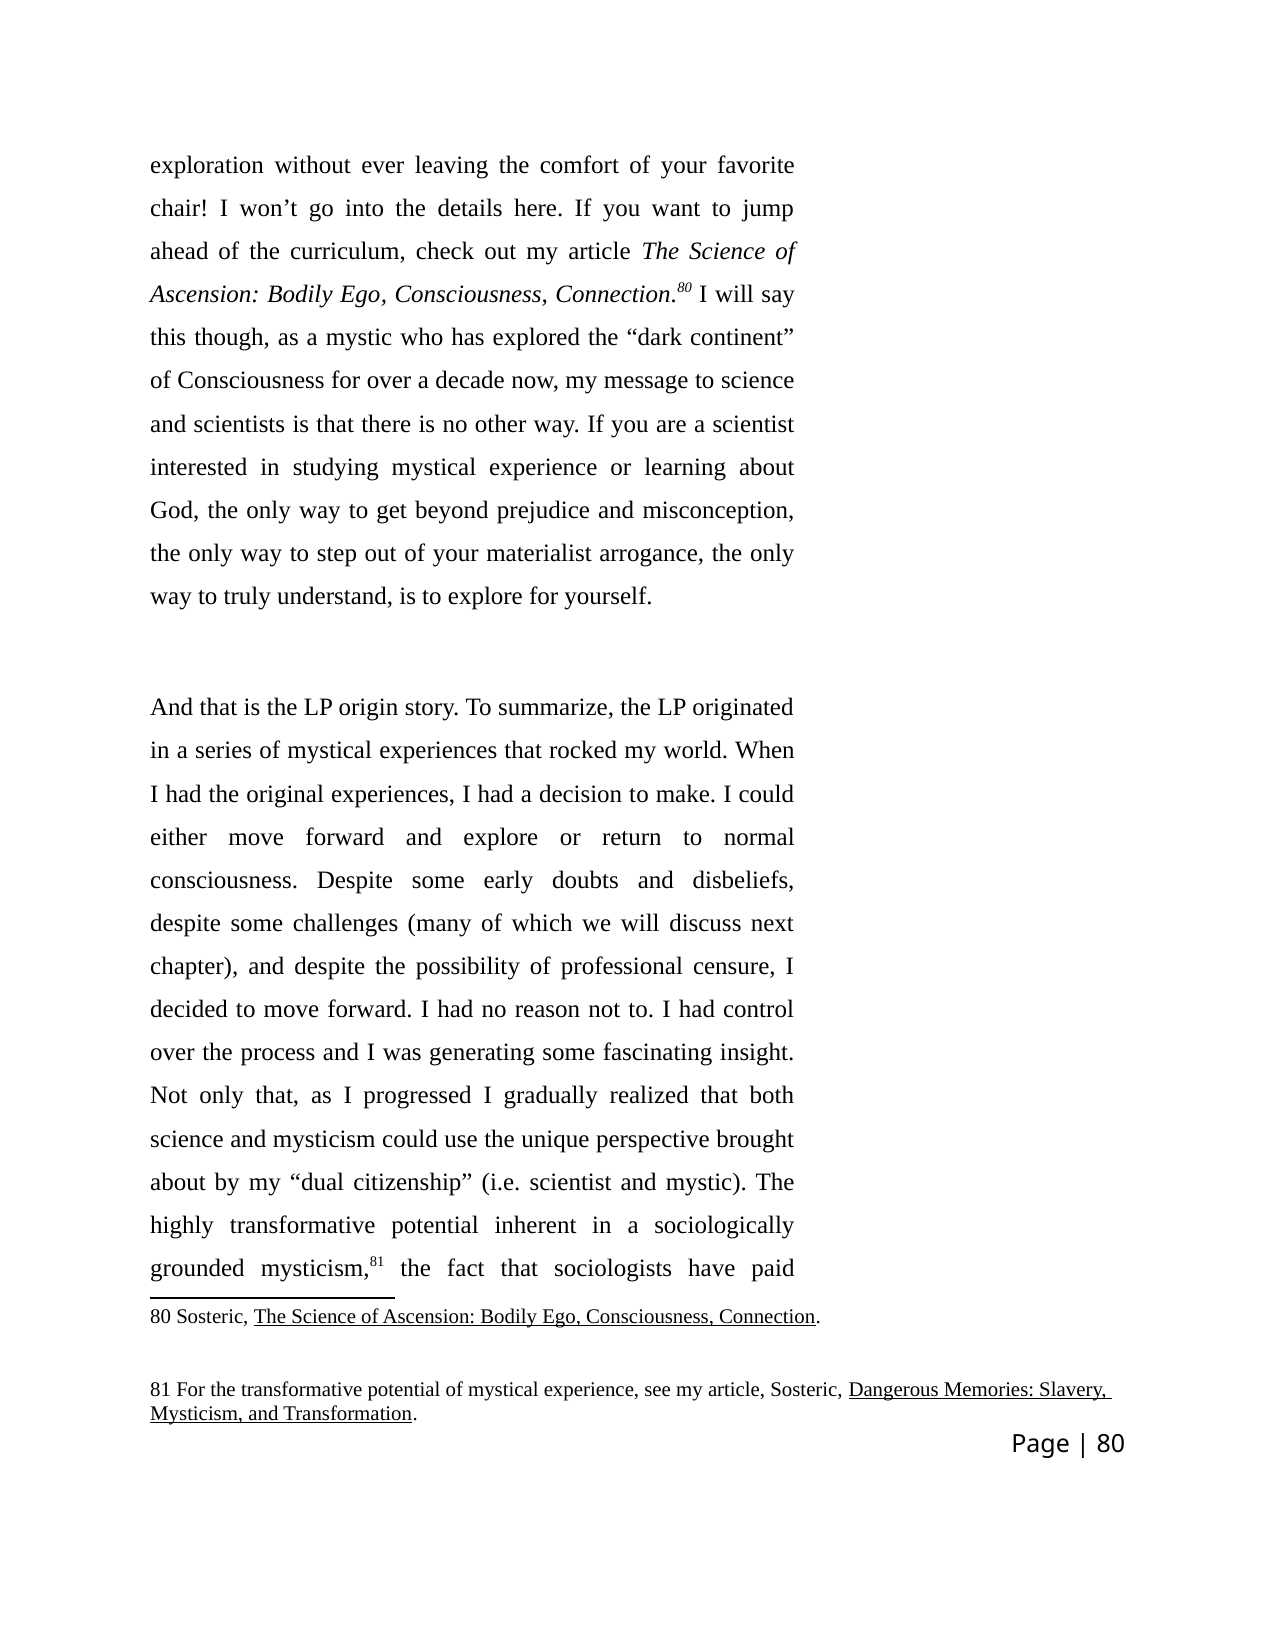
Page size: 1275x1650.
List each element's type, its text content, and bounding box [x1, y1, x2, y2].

text exploration without ever leaving the comfort of your favorite chair! I won’t go into the details here. If you want to jump ahead of the curriculum, check out my article The Science of Ascension: Bodily Ego, Consciousness, Connection. I will say this though, as a mystic who has explored the “dark continent” of Consciousness for over a decade now, my message to science and scientists is that there is no other way. If you are a scientist interested in studying mystical experience or learning about God, the only way to get beyond prejudice and misconception, the only way to step out of your materialist arrogance, the only way to truly understand, is to explore for yourself. [150, 150, 795, 610]
text Sosteric, The Science of Ascension: Bodily Ego, Consciousness, Connection. [150, 1304, 1125, 1328]
text For the transformative potential of mystical experience, see my article, Sosteric, Dangerous Memories: Slavery, Mysticism, and Transformation. [150, 1377, 1125, 1425]
text And that is the LP origin story. To summarize, the LP originated in a series of mystical experiences that rocked my world. When I had the original experiences, I had a decision to make. I could either move forward and explore or return to normal consciousness. Despite some early doubts and disbeliefs, despite some challenges (many of which we will discuss next chapter), and despite the possibility of professional censure, I decided to move forward. I had no reason not to. I had control over the process and I was generating some fascinating insight. Not only that, as I progressed I gradually realized that both science and mysticism could use the unique perspective brought about by my “dual citizenship” (i.e. scientist and mystic). The highly transformative potential inherent in a sociologically grounded mysticism, the fact that sociologists have paid [150, 692, 795, 1282]
